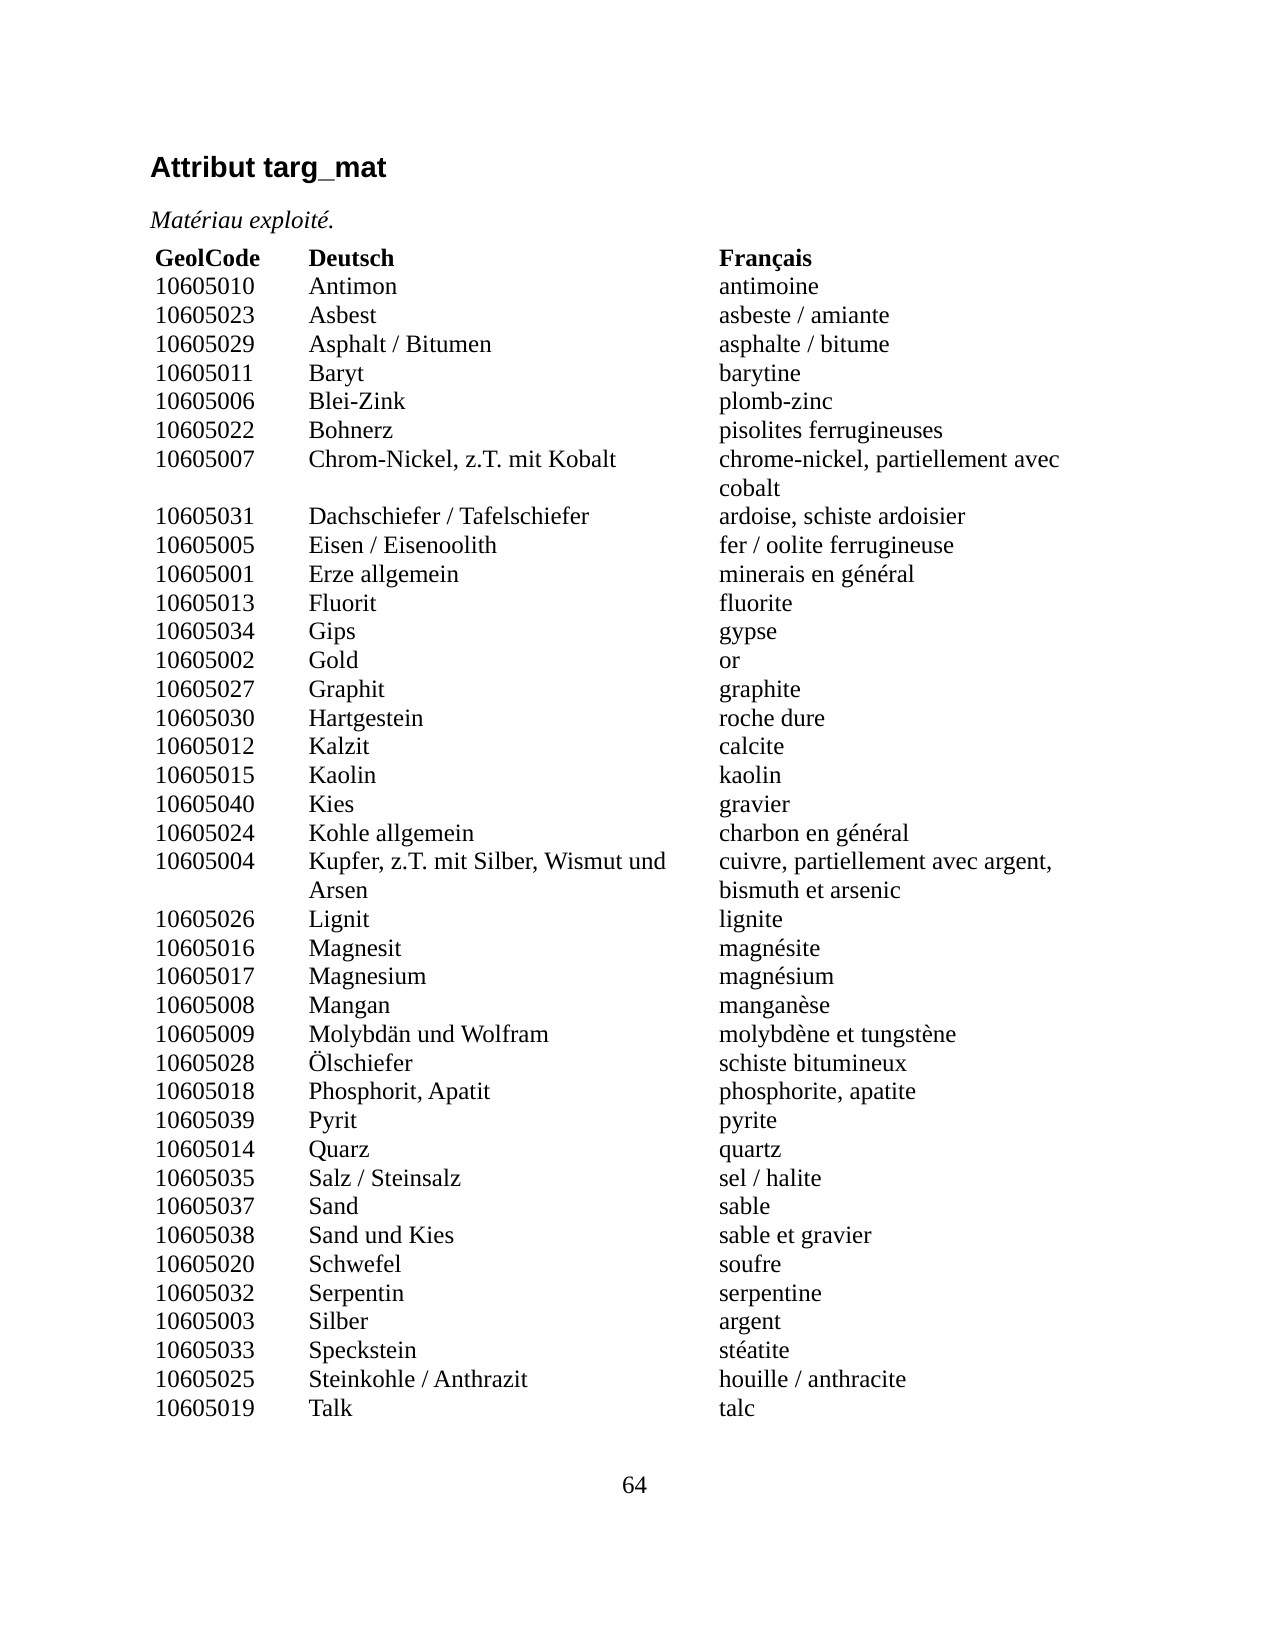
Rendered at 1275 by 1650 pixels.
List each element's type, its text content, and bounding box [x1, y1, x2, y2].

table_cell 10605035 [150, 1163, 304, 1191]
table_cell Serpentin [304, 1278, 714, 1306]
table_cell Kohle allgemein [304, 818, 714, 846]
table_cell 10605012 [150, 731, 304, 760]
table_cell 10605025 [150, 1364, 304, 1393]
table_cell Hartgestein [304, 703, 714, 731]
table_cell 10605027 [150, 674, 304, 703]
table_cell serpentine [714, 1278, 1125, 1306]
table_cell graphite [714, 674, 1125, 703]
table_cell magnésium [714, 961, 1125, 990]
table_cell 10605017 [150, 961, 304, 990]
table_cell gypse [714, 616, 1125, 645]
table_cell minerais en général [714, 559, 1125, 588]
table_cell manganèse [714, 990, 1125, 1019]
table_header Deutsch [304, 243, 714, 271]
table_cell calcite [714, 731, 1125, 760]
table_cell Magnesium [304, 961, 714, 990]
table_cell 10605003 [150, 1306, 304, 1335]
table_cell kaolin [714, 760, 1125, 789]
table_cell pyrite [714, 1105, 1125, 1134]
table_cell or [714, 645, 1125, 674]
table_cell Mangan [304, 990, 714, 1019]
table_cell Schwefel [304, 1249, 714, 1278]
table_cell 10605028 [150, 1048, 304, 1076]
table_cell 10605001 [150, 559, 304, 588]
table_cell 10605006 [150, 386, 304, 415]
table_cell Baryt [304, 358, 714, 386]
table_cell fluorite [714, 588, 1125, 616]
table_cell Ölschiefer [304, 1048, 714, 1076]
table_cell chrome-nickel, partiellement avec cobalt [714, 444, 1125, 501]
table_cell 10605014 [150, 1134, 304, 1163]
table_header Français [714, 243, 1125, 271]
table_cell 10605033 [150, 1335, 304, 1364]
table_cell 10605007 [150, 444, 304, 501]
table_cell charbon en général [714, 818, 1125, 846]
table_cell 10605022 [150, 415, 304, 444]
table_cell Pyrit [304, 1105, 714, 1134]
table_cell Eisen / Eisenoolith [304, 530, 714, 559]
table_cell Speckstein [304, 1335, 714, 1364]
table_cell 10605009 [150, 1019, 304, 1048]
table_cell sable [714, 1191, 1125, 1220]
table_cell pisolites ferrugineuses [714, 415, 1125, 444]
table_cell 10605031 [150, 501, 304, 530]
table_cell 10605018 [150, 1076, 304, 1105]
table_cell Silber [304, 1306, 714, 1335]
table_cell 10605015 [150, 760, 304, 789]
table_cell Graphit [304, 674, 714, 703]
table_cell 10605023 [150, 300, 304, 329]
table_cell Erze allgemein [304, 559, 714, 588]
table_cell Fluorit [304, 588, 714, 616]
table_cell fer / oolite ferrugineuse [714, 530, 1125, 559]
table_cell 10605005 [150, 530, 304, 559]
table_cell Kalzit [304, 731, 714, 760]
table_cell sable et gravier [714, 1220, 1125, 1249]
table_cell schiste bitumineux [714, 1048, 1125, 1076]
table_cell Kupfer, z.T. mit Silber, Wismut und Arsen [304, 846, 714, 904]
table_header GeolCode [150, 243, 304, 271]
table_cell Sand [304, 1191, 714, 1220]
table_cell 10605030 [150, 703, 304, 731]
table_cell Steinkohle / Anthrazit [304, 1364, 714, 1393]
table_cell 10605002 [150, 645, 304, 674]
table_cell Lignit [304, 904, 714, 933]
table_cell 10605029 [150, 329, 304, 358]
table_cell 10605010 [150, 271, 304, 300]
table_cell lignite [714, 904, 1125, 933]
table_cell Chrom-Nickel, z.T. mit Kobalt [304, 444, 714, 501]
table_cell argent [714, 1306, 1125, 1335]
table_cell sel / halite [714, 1163, 1125, 1191]
table_cell Phosphorit, Apatit [304, 1076, 714, 1105]
table_cell Magnesit [304, 933, 714, 961]
table_cell Dachschiefer / Tafelschiefer [304, 501, 714, 530]
table_cell 10605034 [150, 616, 304, 645]
table_cell roche dure [714, 703, 1125, 731]
table_cell 10605038 [150, 1220, 304, 1249]
table_cell molybdène et tungstène [714, 1019, 1125, 1048]
table_cell phosphorite, apatite [714, 1076, 1125, 1105]
table_cell Molybdän und Wolfram [304, 1019, 714, 1048]
table_cell Blei-Zink [304, 386, 714, 415]
table_cell 10605026 [150, 904, 304, 933]
table_cell soufre [714, 1249, 1125, 1278]
table_cell Gips [304, 616, 714, 645]
table_cell 10605020 [150, 1249, 304, 1278]
text Matériau exploité. [150, 205, 1125, 234]
table_cell plomb-zinc [714, 386, 1125, 415]
table_cell Kies [304, 789, 714, 818]
table_cell quartz [714, 1134, 1125, 1163]
table_cell Bohnerz [304, 415, 714, 444]
table_cell 10605004 [150, 846, 304, 904]
table_cell asbeste / amiante [714, 300, 1125, 329]
table_cell 10605008 [150, 990, 304, 1019]
table_cell asphalte / bitume [714, 329, 1125, 358]
table_cell Gold [304, 645, 714, 674]
table_cell cuivre, partiellement avec argent, bismuth et arsenic [714, 846, 1125, 904]
table_cell Talk [304, 1393, 714, 1421]
table_cell Quarz [304, 1134, 714, 1163]
table_cell 10605037 [150, 1191, 304, 1220]
table_cell Salz / Steinsalz [304, 1163, 714, 1191]
table_cell 10605016 [150, 933, 304, 961]
table_cell barytine [714, 358, 1125, 386]
table_cell stéatite [714, 1335, 1125, 1364]
table_cell Antimon [304, 271, 714, 300]
table_cell antimoine [714, 271, 1125, 300]
table_cell Asphalt / Bitumen [304, 329, 714, 358]
table_cell 10605013 [150, 588, 304, 616]
table_cell gravier [714, 789, 1125, 818]
subtitle Attribut targ_mat [150, 150, 1125, 183]
table_cell talc [714, 1393, 1125, 1421]
table_cell 10605039 [150, 1105, 304, 1134]
table_cell 10605032 [150, 1278, 304, 1306]
table_cell 10605040 [150, 789, 304, 818]
table_cell Sand und Kies [304, 1220, 714, 1249]
table_cell ardoise, schiste ardoisier [714, 501, 1125, 530]
table_cell magnésite [714, 933, 1125, 961]
table_cell Kaolin [304, 760, 714, 789]
table_cell Asbest [304, 300, 714, 329]
table_cell houille / anthracite [714, 1364, 1125, 1393]
table_cell 10605019 [150, 1393, 304, 1421]
table_cell 10605024 [150, 818, 304, 846]
table_cell 10605011 [150, 358, 304, 386]
